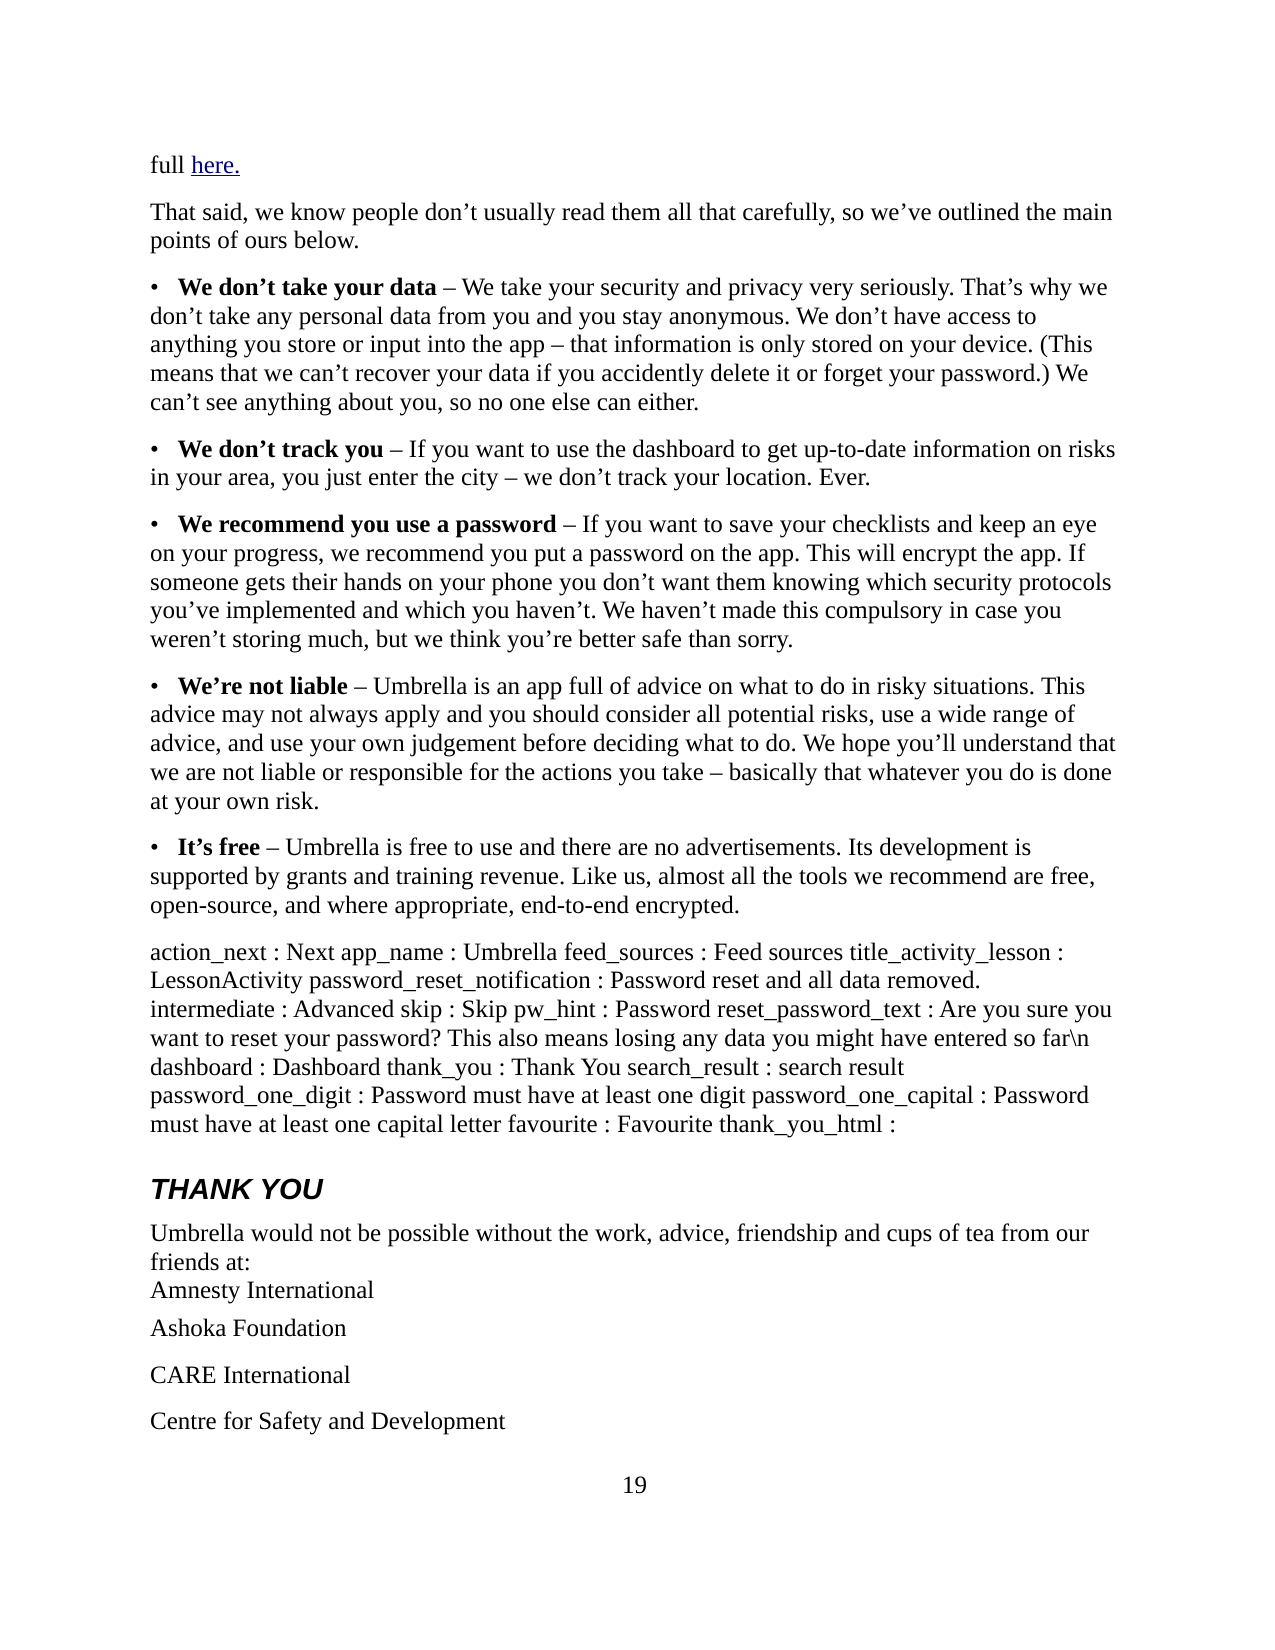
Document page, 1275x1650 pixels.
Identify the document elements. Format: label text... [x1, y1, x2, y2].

subtitle THANK YOU [150, 1172, 1125, 1205]
text • We don’t take your data – We take your security and privacy very seriously. That’s why we don’t take any personal data from you and you stay anonymous. We don’t have access to anything you store or input into the app – that information is only stored on your device. (This means that we can’t recover your data if you accidently delete it or forget your password.) We can’t see anything about you, so no one else can either. [150, 272, 1125, 416]
text full here. [150, 150, 1125, 179]
text • We don’t track you – If you want to use the dashboard to get up-to-date information on risks in your area, you just enter the city – we don’t track your location. Ever. [150, 434, 1125, 491]
text Ashoka Foundation [150, 1313, 1125, 1342]
text • We’re not liable – Umbrella is an app full of advice on what to do in risky situations. This advice may not always apply and you should consider all potential risks, use a wide range of advice, and use your own judgement before deciding what to do. We hope you’ll understand that we are not liable or responsible for the actions you take – basically that whatever you do is done at your own risk. [150, 671, 1125, 814]
text action_next : Next app_name : Umbrella feed_sources : Feed sources title_activity_lesson : LessonActivity password_reset_notification : Password reset and all data removed. intermediate : Advanced skip : Skip pw_hint : Password reset_password_text : Are you sure you want to reset your password? This also means losing any data you might have entered so far\n dashboard : Dashboard thank_you : Thank You search_result : search result password_one_digit : Password must have at least one digit password_one_capital : Password must have at least one capital letter favourite : Favourite thank_you_html : [150, 937, 1125, 1138]
text Centre for Safety and Development [150, 1406, 1125, 1435]
text CARE International [150, 1360, 1125, 1388]
text Umbrella would not be possible without the work, advice, friendship and cups of tea from our friends at: Amnesty International [150, 1218, 1125, 1304]
text • We recommend you use a password – If you want to save your checklists and keep an eye on your progress, we recommend you put a password on the app. This will encrypt the app. If someone gets their hands on your phone you don’t want them knowing which security protocols you’ve implemented and which you haven’t. We haven’t made this compulsory in case you weren’t storing much, but we think you’re better safe than sorry. [150, 509, 1125, 653]
text • It’s free – Umbrella is free to use and there are no advertisements. Its development is supported by grants and training revenue. Like us, almost all the tools we recommend are free, open-source, and where appropriate, end-to-end encrypted. [150, 832, 1125, 919]
text That said, we know people don’t usually read them all that carefully, so we’ve outlined the main points of ours below. [150, 197, 1125, 254]
